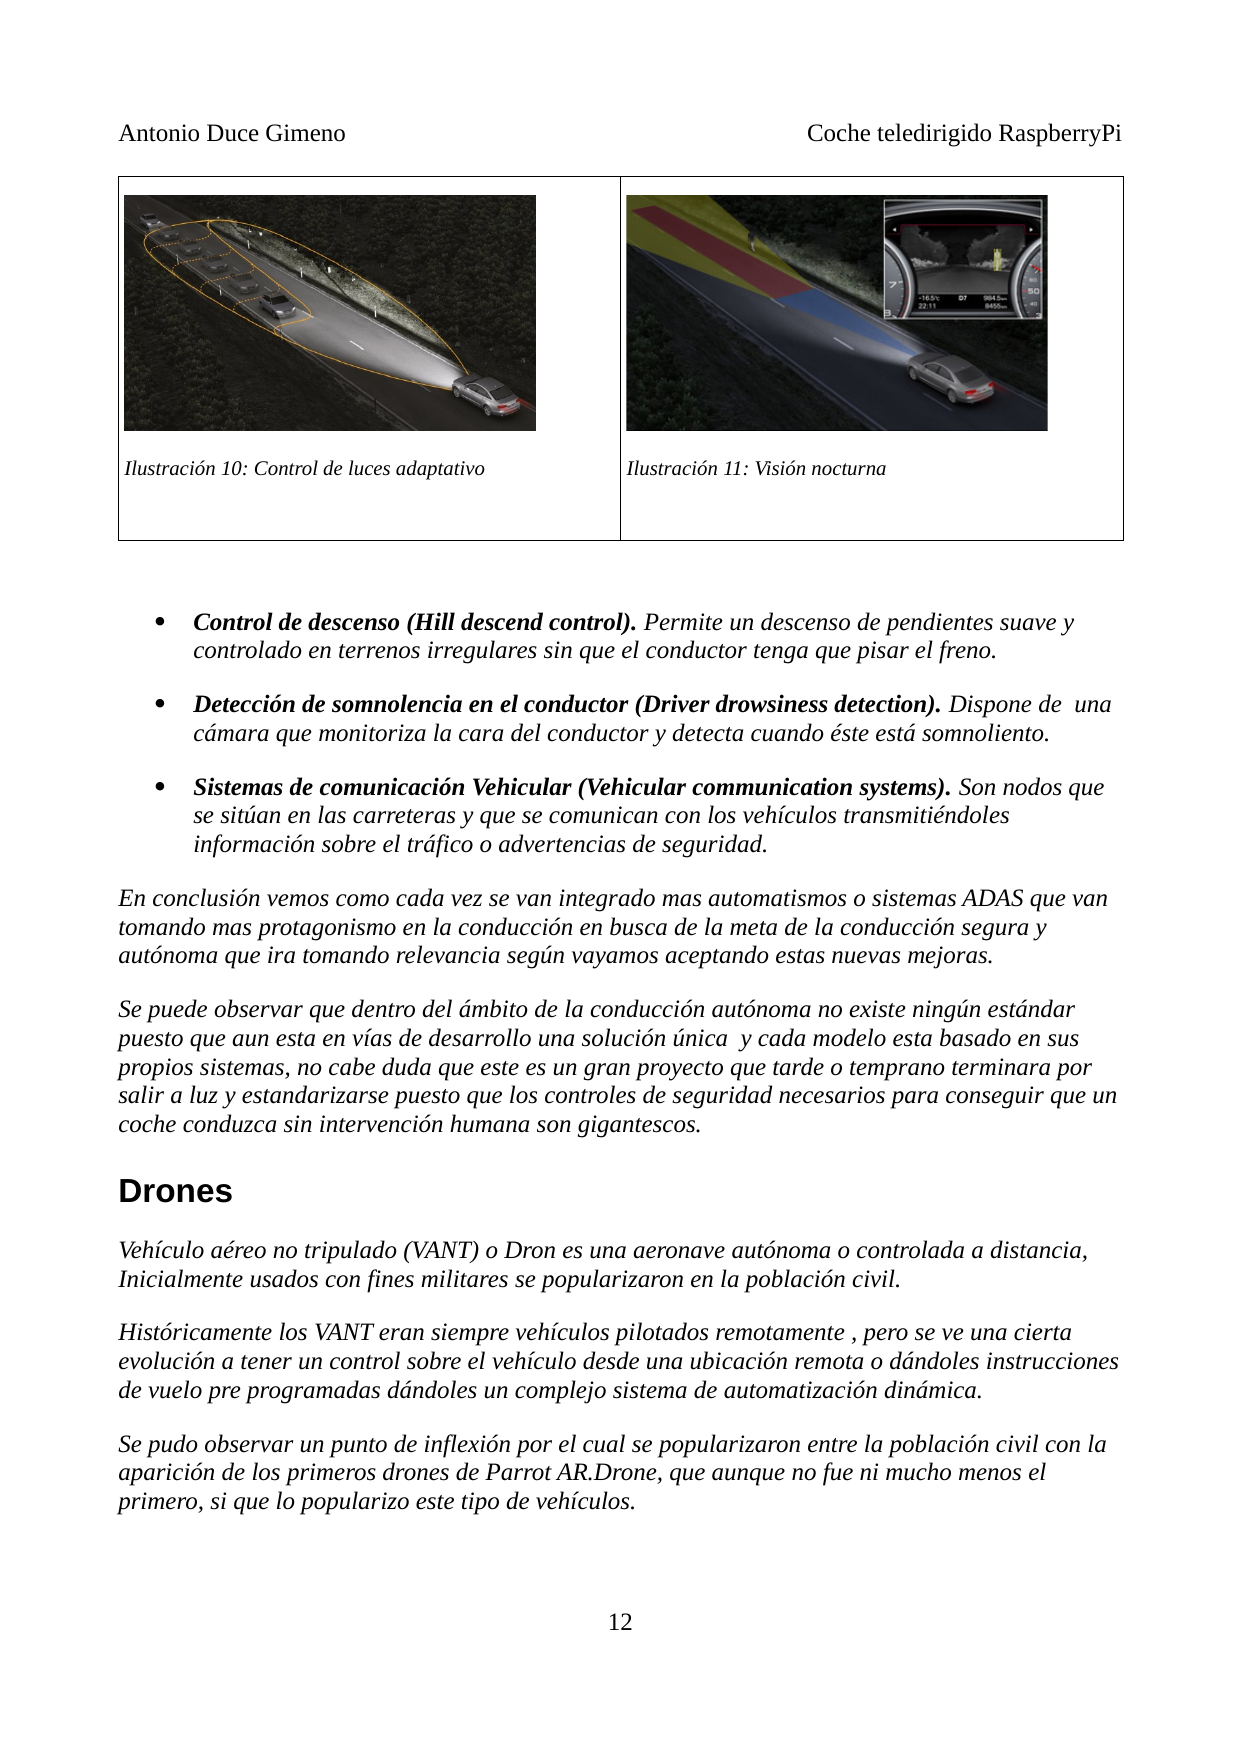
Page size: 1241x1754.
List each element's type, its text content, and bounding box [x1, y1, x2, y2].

picture [626, 195, 1048, 431]
table_header [621, 183, 1123, 540]
table_header [119, 183, 620, 540]
list Detección de somnolencia en el conductor (Driver drowsiness detection). Dispone de una cámara que monitoriza la cara del conductor y detecta cuando éste está somnoliento. [156, 689, 1122, 747]
table_header [119, 177, 620, 182]
text En conclusión vemos como cada vez se van integrado mas automatismos o sistemas ADAS que van tomando mas protagonismo en la conducción en busca de la meta de la conducción segura y autónoma que ira tomando relevancia según vayamos aceptando estas nuevas mejoras. [118, 883, 1122, 969]
text Vehículo aéreo no tripulado (VANT) o Dron es una aeronave autónoma o controlada a distancia, Inicialmente usados con fines militares se popularizaron en la población civil. [118, 1235, 1122, 1292]
text Se puede observar que dentro del ámbito de la conducción autónoma no existe ningún estándar puesto que aun esta en vías de desarrollo una solución única y cada modelo esta basado en sus propios sistemas, no cabe duda que este es un gran proyecto que tarde o temprano terminara por salir a luz y estandarizarse puesto que los controles de seguridad necesarios para conseguir que un coche conduzca sin intervención humana son gigantescos. [118, 994, 1122, 1138]
text Históricamente los VANT eran siempre vehículos pilotados remotamente , pero se ve una cierta evolución a tener un control sobre el vehículo desde una ubicación remota o dándoles instrucciones de vuelo pre programadas dándoles un complejo sistema de automatización dinámica. [118, 1317, 1122, 1404]
picture [124, 195, 536, 431]
text Se pudo observar un punto de inflexión por el cual se popularizaron entre la población civil con la aparición de los primeros drones de Parrot AR.Drone, que aunque no fue ni mucho menos el primero, si que lo popularizo este tipo de vehículos. [118, 1429, 1122, 1515]
subtitle Drones [118, 1171, 1122, 1210]
table_header [621, 177, 1123, 182]
list Sistemas de comunicación Vehicular (Vehicular communication systems). Son nodos que se sitúan en las carreteras y que se comunican con los vehículos transmitiéndoles información sobre el tráfico o advertencias de seguridad. [156, 772, 1122, 858]
list Control de descenso (Hill descend control). Permite un descenso de pendientes suave y controlado en terrenos irregulares sin que el conductor tenga que pisar el freno. [156, 607, 1122, 664]
